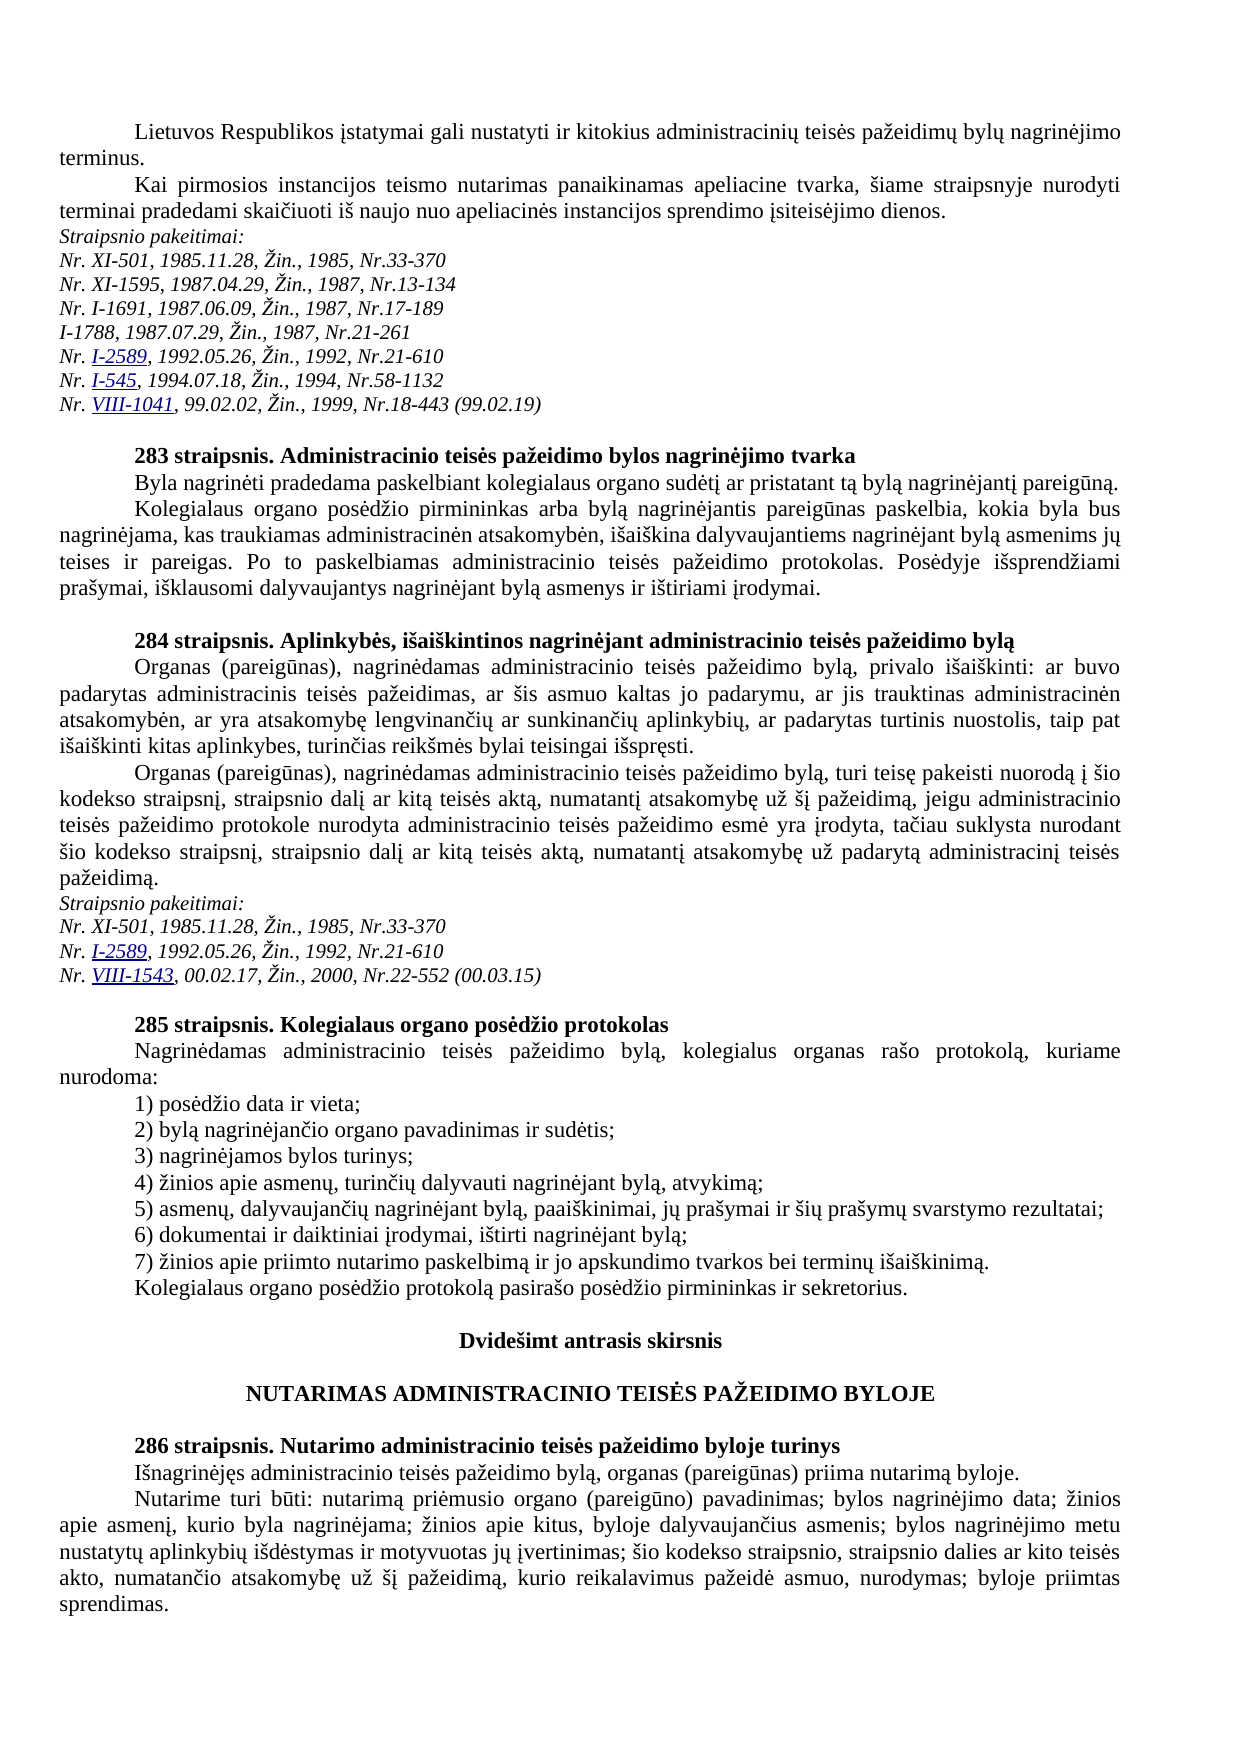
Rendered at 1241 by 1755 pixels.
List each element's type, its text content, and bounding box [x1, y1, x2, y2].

text Nr. I-545, 1994.07.18, Žin., 1994, Nr.58-1132 [59, 368, 1122, 392]
text 6) dokumentai ir daiktiniai įrodymai, ištirti nagrinėjant bylą; [59, 1222, 1122, 1248]
text Nutarime turi būti: nutarimą priėmusio organo (pareigūno) pavadinimas; bylos nagrinėjimo data; žinios apie asmenį, kurio byla nagrinėjama; žinios apie kitus, byloje dalyvaujančius asmenis; bylos nagrinėjimo metu nustatytų aplinkybių išdėstymas ir motyvuotas jų įvertinimas; šio kodekso straipsnio, straipsnio dalies ar kito teisės akto, numatančio atsakomybę už šį pažeidimą, kurio reikalavimus pažeidė asmuo, nurodymas; byloje priimtas sprendimas. [59, 1485, 1122, 1617]
text 286 straipsnis. Nutarimo administracinio teisės pažeidimo byloje turinys [59, 1432, 1122, 1459]
text Straipsnio pakeitimai: [59, 890, 1122, 914]
text Kolegialaus organo posėdžio pirmininkas arba bylą nagrinėjantis pareigūnas paskelbia, kokia byla bus nagrinėjama, kas traukiamas administracinėn atsakomybėn, išaiškina dalyvaujantiems nagrinėjant bylą asmenims jų teises ir pareigas. Po to paskelbiamas administracinio teisės pažeidimo protokolas. Posėdyje išsprendžiami prašymai, išklausomi dalyvaujantys nagrinėjant bylą asmenys ir ištiriami įrodymai. [59, 495, 1122, 601]
text Byla nagrinėti pradedama paskelbiant kolegialaus organo sudėtį ar pristatant tą bylą nagrinėjantį pareigūną. [59, 469, 1122, 495]
text Nr. VIII-1041, 99.02.02, Žin., 1999, Nr.18-443 (99.02.19) [59, 392, 1122, 416]
text 1) posėdžio data ir vieta; [59, 1090, 1122, 1116]
text Nr. XI-1595, 1987.04.29, Žin., 1987, Nr.13-134 [59, 272, 1122, 296]
text Nr. I-2589, 1992.05.26, Žin., 1992, Nr.21-610 [59, 344, 1122, 368]
text Kolegialaus organo posėdžio protokolą pasirašo posėdžio pirmininkas ir sekretorius. [59, 1274, 1122, 1301]
text Nr. XI-501, 1985.11.28, Žin., 1985, Nr.33-370 [59, 248, 1122, 272]
text Kai pirmosios instancijos teismo nutarimas panaikinamas apeliacine tvarka, šiame straipsnyje nurodyti terminai pradedami skaičiuoti iš naujo nuo apeliacinės instancijos sprendimo įsiteisėjimo dienos. [59, 171, 1122, 223]
text Nr. I-2589, 1992.05.26, Žin., 1992, Nr.21-610 [59, 938, 1122, 963]
text Organas (pareigūnas), nagrinėdamas administracinio teisės pažeidimo bylą, turi teisę pakeisti nuorodą į šio kodekso straipsnį, straipsnio dalį ar kitą teisės aktą, numatantį atsakomybę už šį pažeidimą, jeigu administracinio teisės pažeidimo protokole nurodyta administracinio teisės pažeidimo esmė yra įrodyta, tačiau suklysta nurodant šio kodekso straipsnį, straipsnio dalį ar kitą teisės aktą, numatantį atsakomybę už padarytą administracinį teisės pažeidimą. [59, 759, 1122, 890]
text Nr. I-1691, 1987.06.09, Žin., 1987, Nr.17-189 [59, 296, 1122, 320]
text Nr. VIII-1543, 00.02.17, Žin., 2000, Nr.22-552 (00.03.15) [59, 963, 1122, 987]
text 285 straipsnis. Kolegialaus organo posėdžio protokolas [59, 1011, 1122, 1037]
text 7) žinios apie priimto nutarimo paskelbimą ir jo apskundimo tvarkos bei terminų išaiškinimą. [59, 1248, 1122, 1274]
text NUTARIMAS ADMINISTRACINIO TEISĖS PAŽEIDIMO BYLOJE [59, 1380, 1122, 1406]
text 283 straipsnis. Administracinio teisės pažeidimo bylos nagrinėjimo tvarka [59, 442, 1122, 469]
text 2) bylą nagrinėjančio organo pavadinimas ir sudėtis; [59, 1116, 1122, 1142]
text Nagrinėdamas administracinio teisės pažeidimo bylą, kolegialus organas rašo protokolą, kuriame nurodoma: [59, 1037, 1122, 1090]
text 284 straipsnis. Aplinkybės, išaiškintinos nagrinėjant administracinio teisės pažeidimo bylą [134, 627, 1122, 653]
text 5) asmenų, dalyvaujančių nagrinėjant bylą, paaiškinimai, jų prašymai ir šių prašymų svarstymo rezultatai; [59, 1195, 1122, 1222]
text Dvidešimt antrasis skirsnis [59, 1327, 1122, 1353]
text Išnagrinėjęs administracinio teisės pažeidimo bylą, organas (pareigūnas) priima nutarimą byloje. [59, 1459, 1122, 1485]
text I-1788, 1987.07.29, Žin., 1987, Nr.21-261 [59, 320, 1122, 344]
text Straipsnio pakeitimai: [59, 223, 1122, 248]
text 3) nagrinėjamos bylos turinys; [59, 1142, 1122, 1169]
text Nr. XI-501, 1985.11.28, Žin., 1985, Nr.33-370 [59, 914, 1122, 938]
text Lietuvos Respublikos įstatymai gali nustatyti ir kitokius administracinių teisės pažeidimų bylų nagrinėjimo terminus. [59, 118, 1122, 171]
text Organas (pareigūnas), nagrinėdamas administracinio teisės pažeidimo bylą, privalo išaiškinti: ar buvo padarytas administracinis teisės pažeidimas, ar šis asmuo kaltas jo padarymu, ar jis trauktinas administracinėn atsakomybėn, ar yra atsakomybę lengvinančių ar sunkinančių aplinkybių, ar padarytas turtinis nuostolis, taip pat išaiškinti kitas aplinkybes, turinčias reikšmės bylai teisingai išspręsti. [59, 653, 1122, 759]
text 4) žinios apie asmenų, turinčių dalyvauti nagrinėjant bylą, atvykimą; [59, 1169, 1122, 1195]
